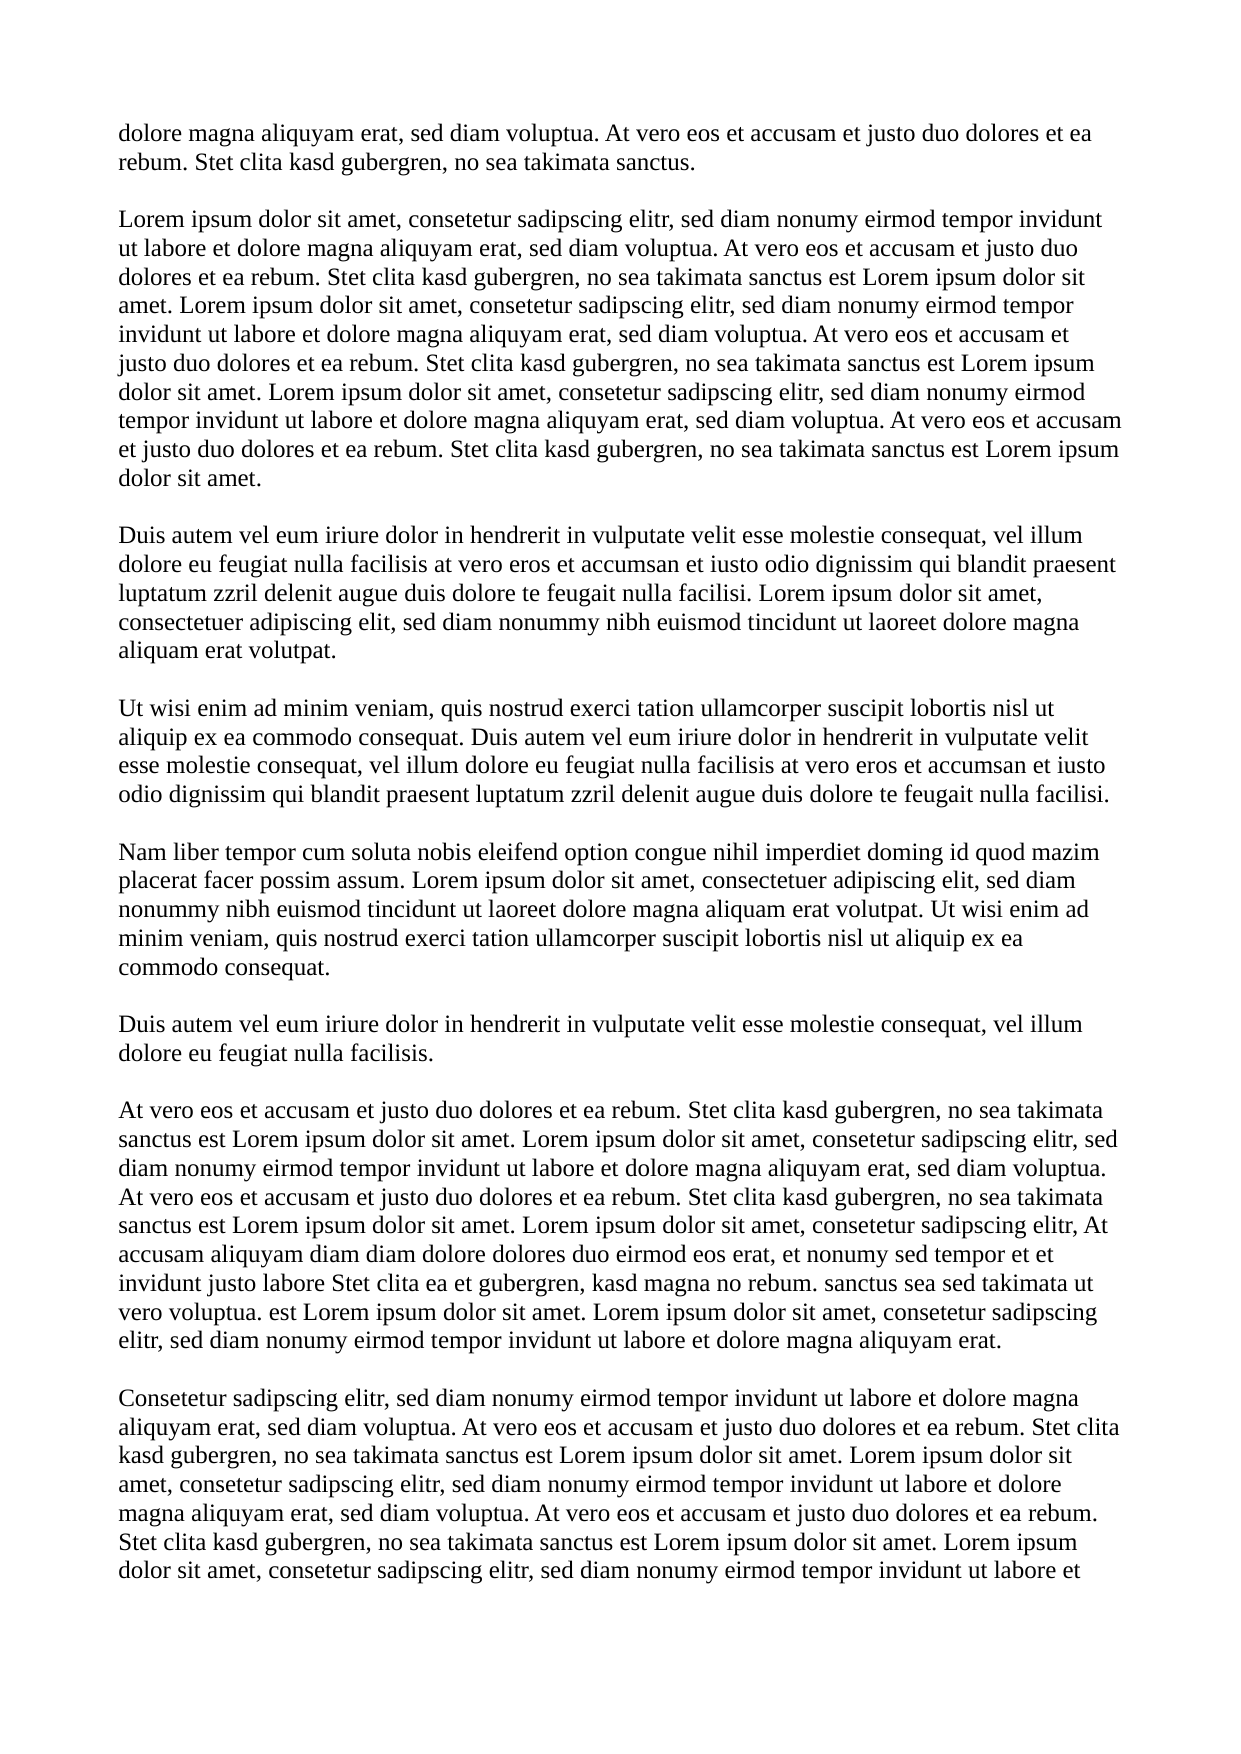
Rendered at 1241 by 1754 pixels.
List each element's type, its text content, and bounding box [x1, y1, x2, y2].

text Nam liber tempor cum soluta nobis eleifend option congue nihil imperdiet doming id quod mazim placerat facer possim assum. Lorem ipsum dolor sit amet, consectetuer adipiscing elit, sed diam nonummy nibh euismod tincidunt ut laoreet dolore magna aliquam erat volutpat. Ut wisi enim ad minim veniam, quis nostrud exerci tation ullamcorper suscipit lobortis nisl ut aliquip ex ea commodo consequat. [118, 837, 1122, 981]
text Duis autem vel eum iriure dolor in hendrerit in vulputate velit esse molestie consequat, vel illum dolore eu feugiat nulla facilisis at vero eros et accumsan et iusto odio dignissim qui blandit praesent luptatum zzril delenit augue duis dolore te feugait nulla facilisi. Lorem ipsum dolor sit amet, consectetuer adipiscing elit, sed diam nonummy nibh euismod tincidunt ut laoreet dolore magna aliquam erat volutpat. [118, 521, 1122, 664]
text Duis autem vel eum iriure dolor in hendrerit in vulputate velit esse molestie consequat, vel illum dolore eu feugiat nulla facilisis. [118, 1009, 1122, 1067]
text Lorem ipsum dolor sit amet, consetetur sadipscing elitr, sed diam nonumy eirmod tempor invidunt ut labore et dolore magna aliquyam erat, sed diam voluptua. At vero eos et accusam et justo duo dolores et ea rebum. Stet clita kasd gubergren, no sea takimata sanctus est Lorem ipsum dolor sit amet. Lorem ipsum dolor sit amet, consetetur sadipscing elitr, sed diam nonumy eirmod tempor invidunt ut labore et dolore magna aliquyam erat, sed diam voluptua. At vero eos et accusam et justo duo dolores et ea rebum. Stet clita kasd gubergren, no sea takimata sanctus est Lorem ipsum dolor sit amet. Lorem ipsum dolor sit amet, consetetur sadipscing elitr, sed diam nonumy eirmod tempor invidunt ut labore et dolore magna aliquyam erat, sed diam voluptua. At vero eos et accusam et justo duo dolores et ea rebum. Stet clita kasd gubergren, no sea takimata sanctus est Lorem ipsum dolor sit amet. [118, 204, 1122, 492]
text dolore magna aliquyam erat, sed diam voluptua. At vero eos et accusam et justo duo dolores et ea rebum. Stet clita kasd gubergren, no sea takimata sanctus. [118, 118, 1122, 176]
text Consetetur sadipscing elitr, sed diam nonumy eirmod tempor invidunt ut labore et dolore magna aliquyam erat, sed diam voluptua. At vero eos et accusam et justo duo dolores et ea rebum. Stet clita kasd gubergren, no sea takimata sanctus est Lorem ipsum dolor sit amet. Lorem ipsum dolor sit amet, consetetur sadipscing elitr, sed diam nonumy eirmod tempor invidunt ut labore et dolore magna aliquyam erat, sed diam voluptua. At vero eos et accusam et justo duo dolores et ea rebum. Stet clita kasd gubergren, no sea takimata sanctus est Lorem ipsum dolor sit amet. Lorem ipsum dolor sit amet, consetetur sadipscing elitr, sed diam nonumy eirmod tempor invidunt ut labore et [118, 1383, 1122, 1584]
text At vero eos et accusam et justo duo dolores et ea rebum. Stet clita kasd gubergren, no sea takimata sanctus est Lorem ipsum dolor sit amet. Lorem ipsum dolor sit amet, consetetur sadipscing elitr, sed diam nonumy eirmod tempor invidunt ut labore et dolore magna aliquyam erat, sed diam voluptua. At vero eos et accusam et justo duo dolores et ea rebum. Stet clita kasd gubergren, no sea takimata sanctus est Lorem ipsum dolor sit amet. Lorem ipsum dolor sit amet, consetetur sadipscing elitr, At accusam aliquyam diam diam dolore dolores duo eirmod eos erat, et nonumy sed tempor et et invidunt justo labore Stet clita ea et gubergren, kasd magna no rebum. sanctus sea sed takimata ut vero voluptua. est Lorem ipsum dolor sit amet. Lorem ipsum dolor sit amet, consetetur sadipscing elitr, sed diam nonumy eirmod tempor invidunt ut labore et dolore magna aliquyam erat. [118, 1096, 1122, 1354]
text Ut wisi enim ad minim veniam, quis nostrud exerci tation ullamcorper suscipit lobortis nisl ut aliquip ex ea commodo consequat. Duis autem vel eum iriure dolor in hendrerit in vulputate velit esse molestie consequat, vel illum dolore eu feugiat nulla facilisis at vero eros et accumsan et iusto odio dignissim qui blandit praesent luptatum zzril delenit augue duis dolore te feugait nulla facilisi. [118, 693, 1122, 808]
